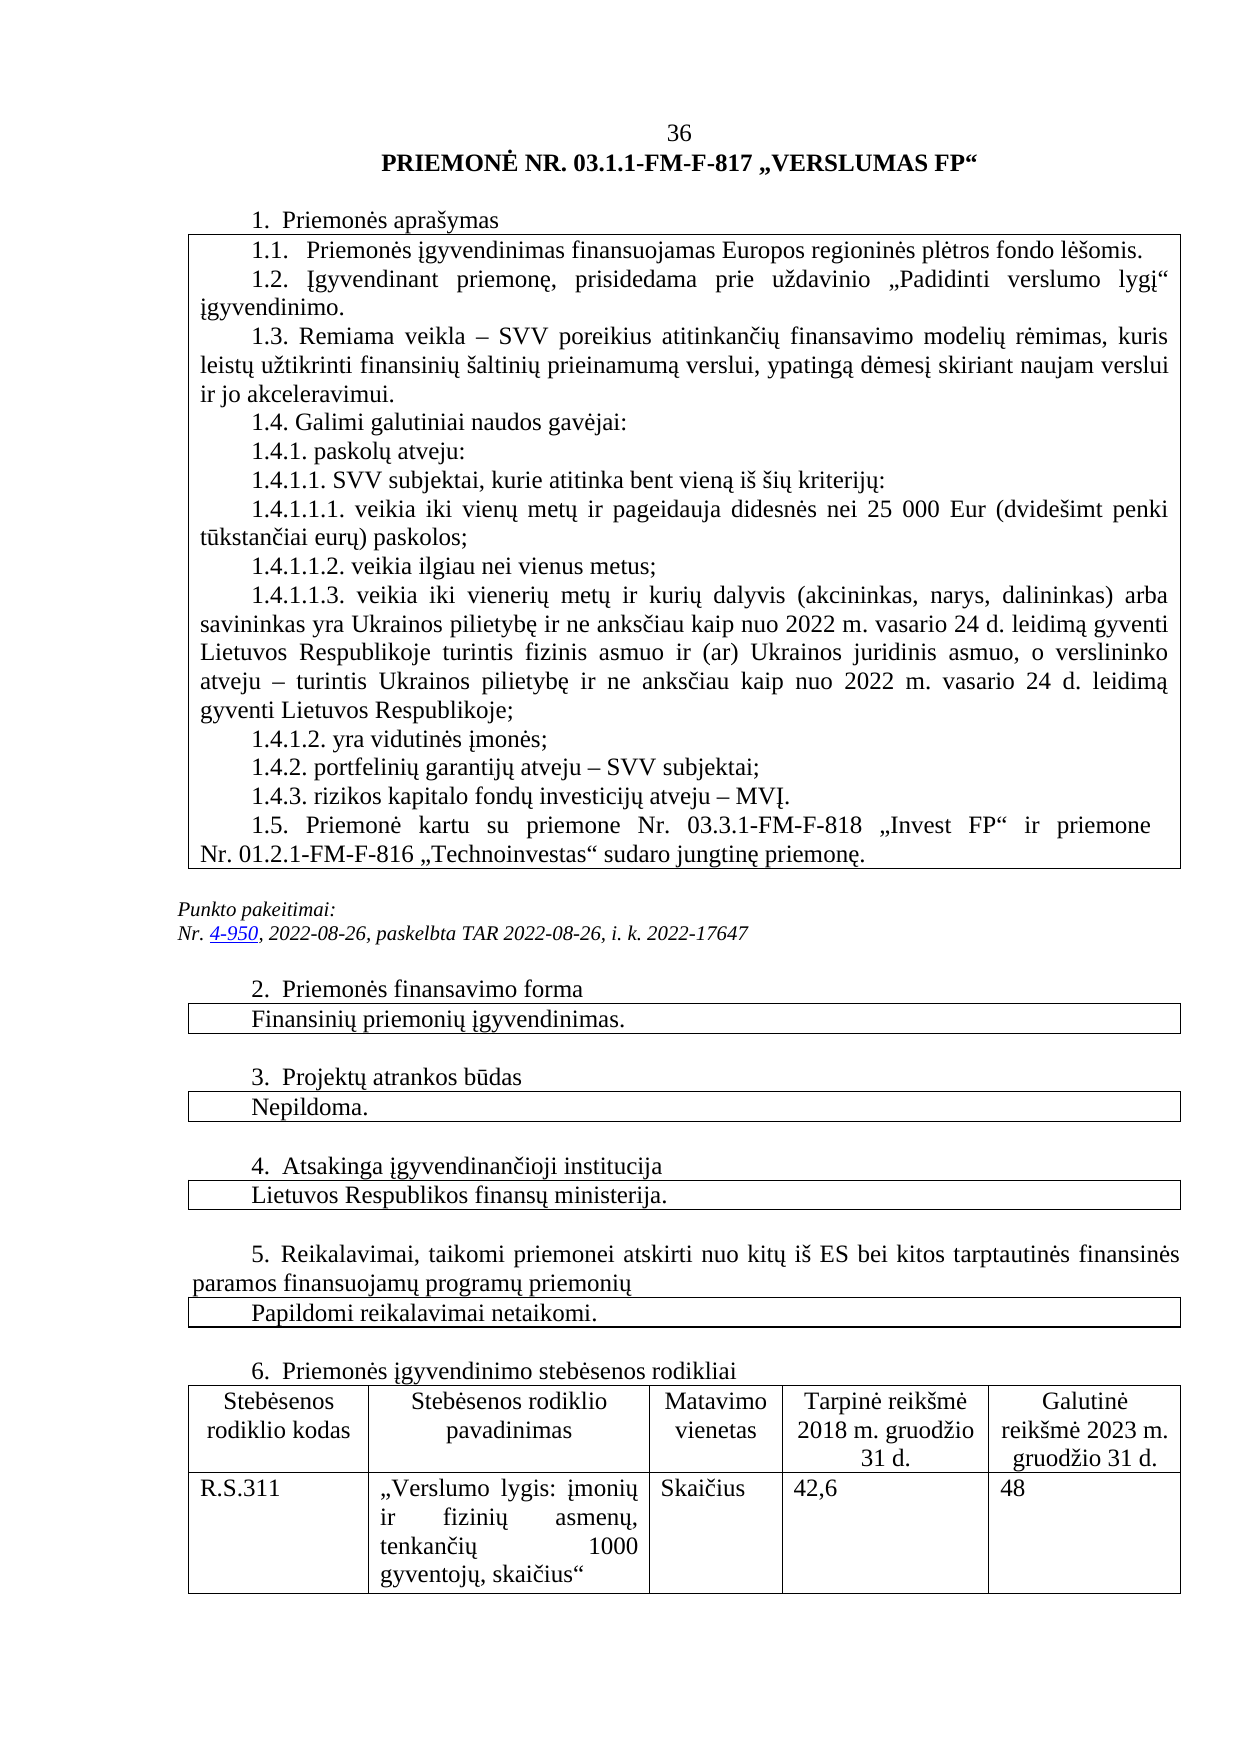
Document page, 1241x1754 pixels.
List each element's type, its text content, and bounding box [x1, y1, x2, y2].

table_cell R.S.311 [189, 1473, 368, 1593]
table_header Tarpinė reikšmė 2018 m. gruodžio 31 d. [783, 1386, 988, 1472]
table_header Stebėsenos rodiklio kodas [189, 1386, 368, 1472]
table_cell „Verslumo lygis: įmonių ir fizinių asmenų, tenkančių 1000 gyventojų, skaičius“ [369, 1473, 649, 1593]
table_header 1.1. Priemonės įgyvendinimas finansuojamas Europos regioninės plėtros fondo lėšomis. 1.2. Įgyvendinant priemonę, prisidedama prie uždavinio „Padidinti verslumo lygį“ įgyvendinimo. 1.3. Remiama veikla – SVV poreikius atitinkančių finansavimo modelių rėmimas, kuris leistų užtikrinti finansinių šaltinių prieinamumą verslui, ypatingą dėmesį skiriant naujam verslui ir jo akceleravimui. 1.4. Galimi galutiniai naudos gavėjai: 1.4.1. paskolų atveju: 1.4.1.1. SVV subjektai, kurie atitinka bent vieną iš šių kriterijų: 1.4.1.1.1. veikia iki vienų metų ir pageidauja didesnės nei 25 000 Eur (dvidešimt penki tūkstančiai eurų) paskolos; 1.4.1.1.2. veikia ilgiau nei vienus metus; 1.4.1.1.3. veikia iki vienerių metų ir kurių dalyvis (akcininkas, narys, dalininkas) arba savininkas yra Ukrainos pilietybę ir ne anksčiau kaip nuo 2022 m. vasario 24 d. leidimą gyventi Lietuvos Respublikoje turintis fizinis asmuo ir (ar) Ukrainos juridinis asmuo, o verslininko atveju – turintis Ukrainos pilietybę ir ne anksčiau kaip nuo 2022 m. vasario 24 d. leidimą gyventi Lietuvos Respublikoje; 1.4.1.2. yra vidutinės įmonės; 1.4.2. portfelinių garantijų atveju – SVV subjektai; 1.4.3. rizikos kapitalo fondų investicijų atveju – MVĮ. 1.5. Priemonė kartu su priemone Nr. 03.3.1-FM-F-818 „Invest FP“ ir priemone Nr. 01.2.1-FM-F-816 „Technoinvestas“ sudaro jungtinę priemonę. [189, 235, 1180, 867]
text PRIEMONĖ NR. 03.1.1-FM-F-817 „VERSLUMAS FP“ [177, 148, 1181, 176]
text 4. Atsakinga įgyvendinančioji institucija [251, 1151, 1181, 1179]
table_cell 42,6 [783, 1473, 988, 1593]
text 6. Priemonės įgyvendinimo stebėsenos rodikliai [251, 1356, 1181, 1385]
table_header Stebėsenos rodiklio pavadinimas [369, 1386, 649, 1472]
text 1. Priemonės aprašymas [251, 205, 1181, 234]
text 3. Projektų atrankos būdas [251, 1062, 1181, 1091]
text 2. Priemonės finansavimo forma [251, 974, 1181, 1003]
table_cell 48 [989, 1473, 1180, 1593]
table_header Lietuvos Respublikos finansų ministerija. [189, 1181, 1180, 1209]
table_header Matavimo vienetas [650, 1386, 782, 1472]
text Punkto pakeitimai: [177, 897, 1181, 921]
table_header Papildomi reikalavimai netaikomi. [189, 1298, 1180, 1326]
table_header Galutinė reikšmė 2023 m. gruodžio 31 d. [989, 1386, 1180, 1472]
text Nr. 4-950, 2022-08-26, paskelbta TAR 2022-08-26, i. k. 2022-17647 [177, 921, 1181, 945]
table_cell Skaičius [650, 1473, 782, 1593]
table_header Finansinių priemonių įgyvendinimas. [189, 1004, 1180, 1033]
text 5. Reikalavimai, taikomi priemonei atskirti nuo kitų iš ES bei kitos tarptautinės finansinės paramos finansuojamų programų priemonių [192, 1239, 1181, 1297]
table_header Nepildoma. [189, 1092, 1180, 1121]
